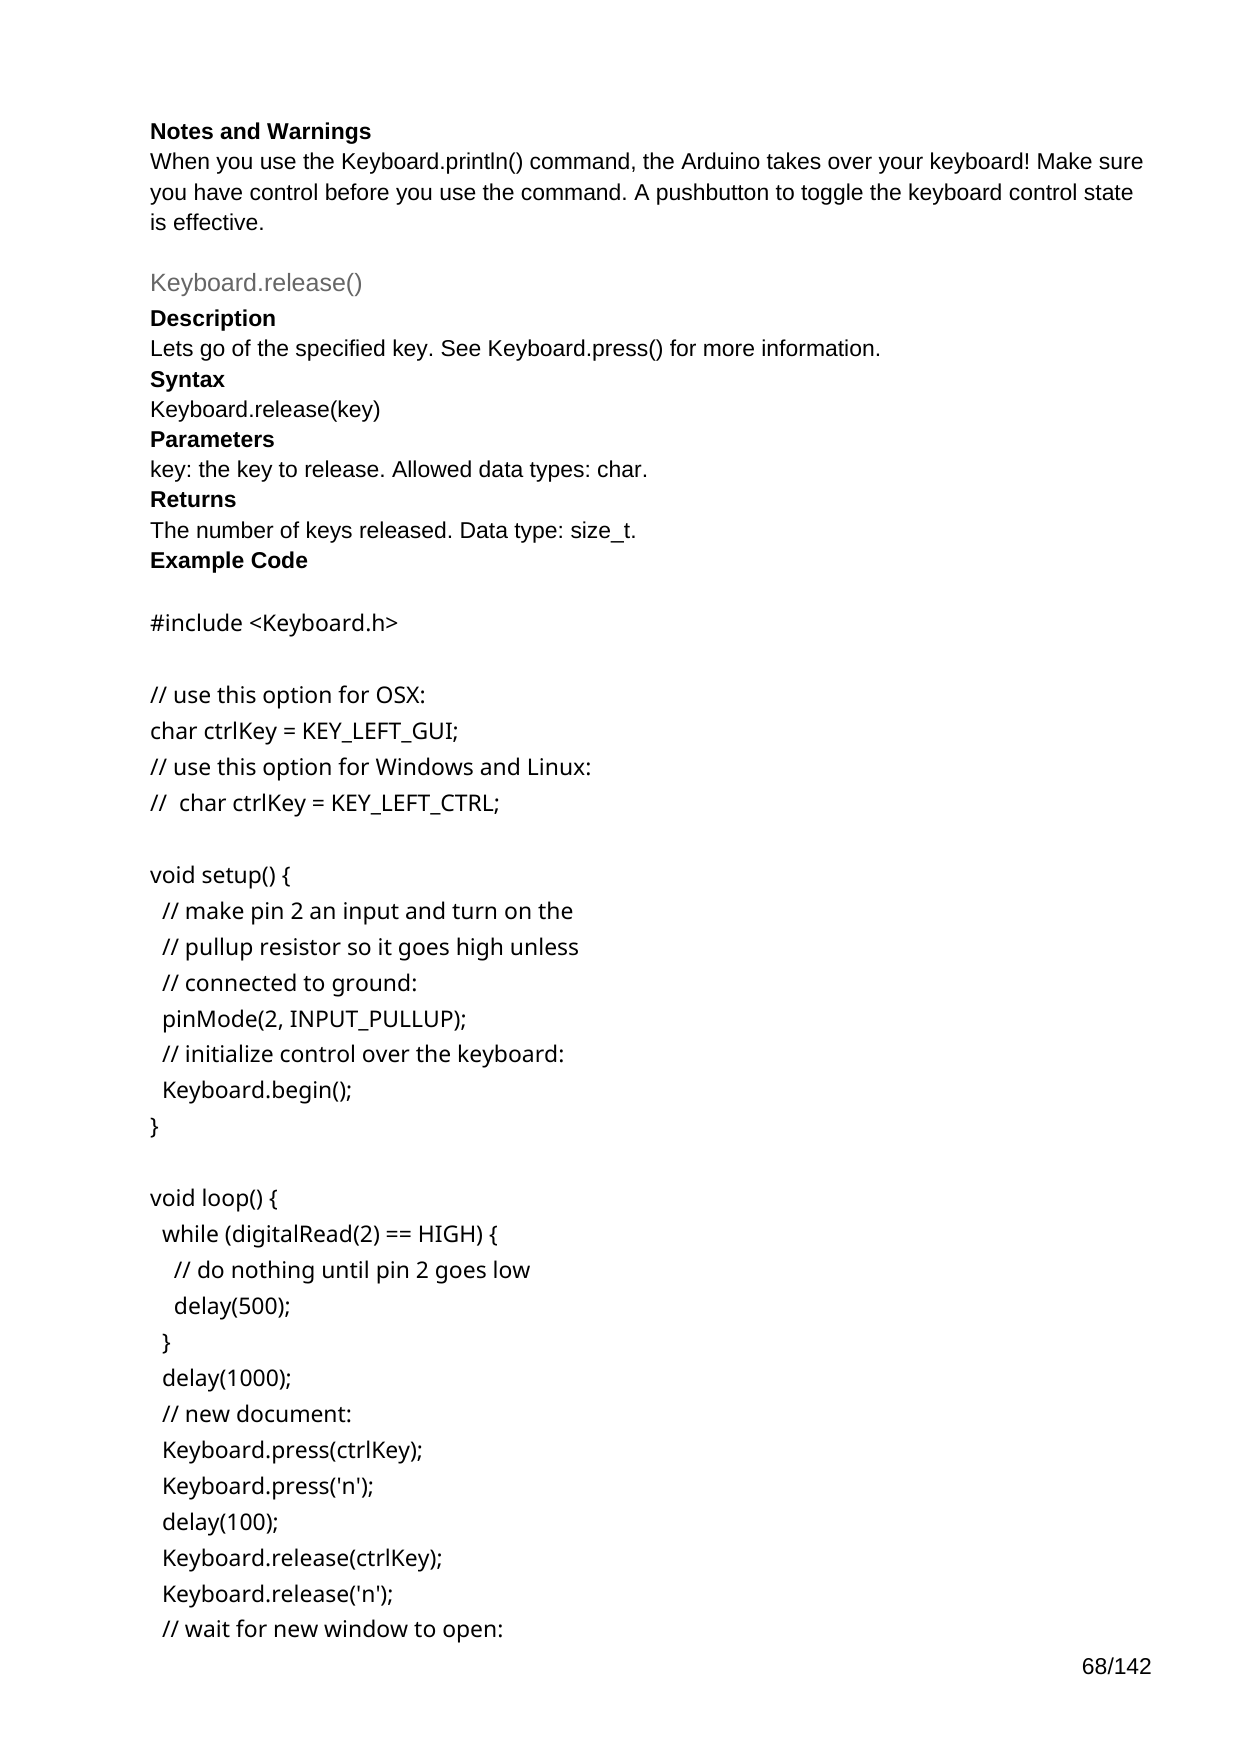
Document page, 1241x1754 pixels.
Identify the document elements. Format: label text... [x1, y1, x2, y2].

text } [150, 1110, 1152, 1142]
text Syntax [150, 366, 1152, 392]
text Lets go of the specified key. See Keyboard.press() for more information. [150, 335, 1152, 362]
text Example Code [150, 547, 1152, 573]
text The number of keys released. Data type: size_t. [150, 517, 1152, 543]
text // use this option for Windows and Linux: [150, 751, 1152, 782]
text pinMode(2, INPUT_PULLUP); [150, 1002, 1152, 1034]
text When you use the Keyboard.println() command, the Arduino takes over your keyboard! Make sure you have control before you use the command. A pushbutton to toggle the keyboard control state is effective. [150, 148, 1152, 235]
text Parameters [150, 426, 1152, 452]
text Returns [150, 486, 1152, 513]
text // make pin 2 an input and turn on the [150, 895, 1152, 926]
text Keyboard.release(ctrlKey); [150, 1542, 1152, 1573]
text delay(500); [150, 1290, 1152, 1321]
text // initialize control over the keyboard: [150, 1038, 1152, 1070]
text void loop() { [150, 1182, 1152, 1213]
text while (digitalRead(2) == HIGH) { [150, 1218, 1152, 1249]
text key: the key to release. Allowed data types: char. [150, 456, 1152, 482]
text // pullup resistor so it goes high unless [150, 931, 1152, 962]
text Keyboard.release('n'); [150, 1577, 1152, 1609]
text delay(1000); [150, 1362, 1152, 1393]
subtitle Keyboard.release() [150, 268, 1152, 297]
text Keyboard.press(ctrlKey); [150, 1434, 1152, 1465]
text void setup() { [150, 859, 1152, 890]
text // connected to ground: [150, 967, 1152, 998]
text // new document: [150, 1398, 1152, 1429]
text delay(100); [150, 1506, 1152, 1537]
text Description [150, 305, 1152, 331]
text Keyboard.press('n'); [150, 1470, 1152, 1501]
text Notes and Warnings [150, 118, 1152, 144]
text // wait for new window to open: [150, 1613, 1152, 1645]
text // use this option for OSX: [150, 679, 1152, 710]
text } [150, 1326, 1152, 1357]
text Keyboard.release(key) [150, 396, 1152, 422]
text char ctrlKey = KEY_LEFT_GUI; [150, 715, 1152, 746]
text // char ctrlKey = KEY_LEFT_CTRL; [150, 787, 1152, 818]
text Keyboard.begin(); [150, 1074, 1152, 1106]
text #include <Keyboard.h> [150, 607, 1152, 638]
text // do nothing until pin 2 goes low [150, 1254, 1152, 1285]
